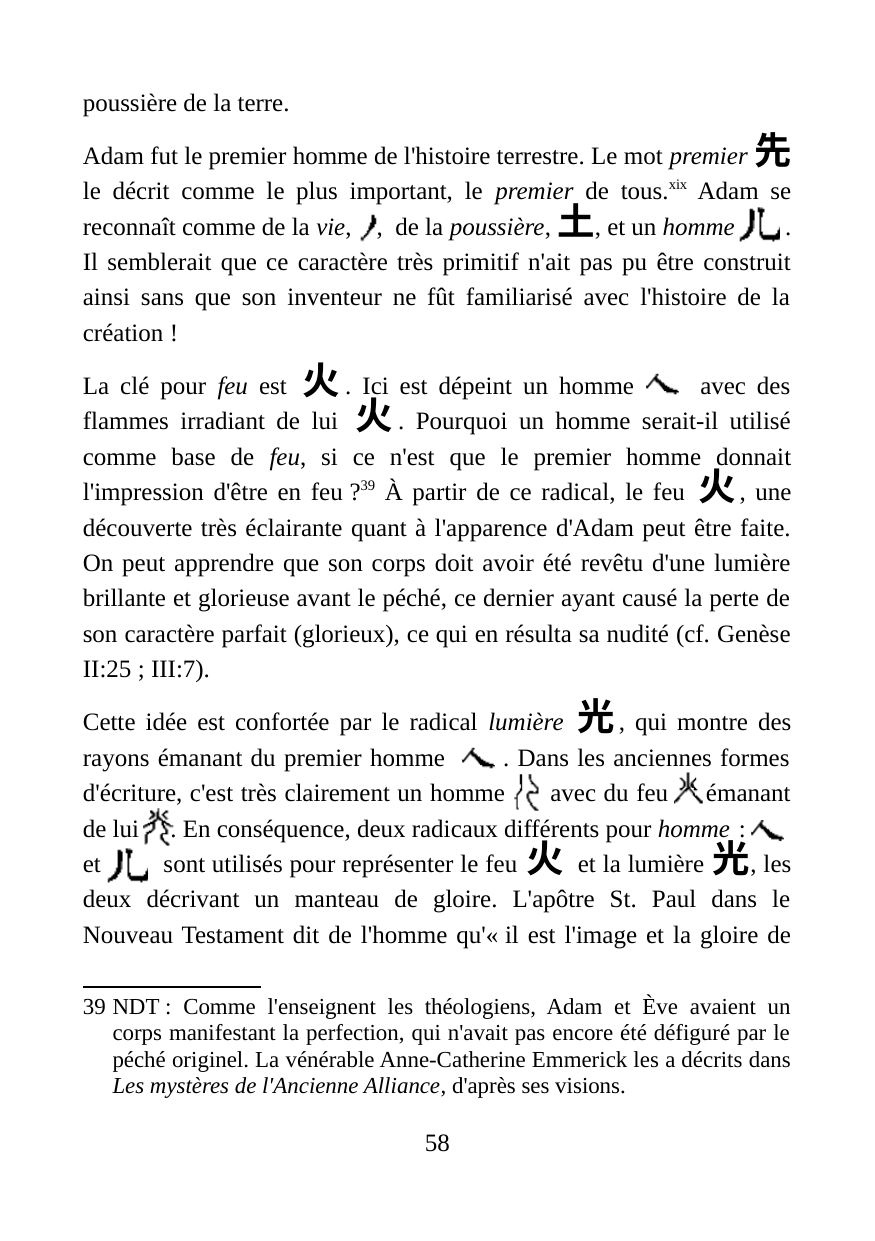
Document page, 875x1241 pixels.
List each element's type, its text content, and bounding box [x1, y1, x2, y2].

picture [459, 736, 496, 778]
picture [673, 767, 705, 809]
text La clé pour feu est 火. Ici est dépeint un homme avec des flammes irradiant de lui 火. Pourquoi un homme serait-il utilisé comme base de feu, si ce n'est que le premier homme donnait l'impression d'être en feu ? À partir de ce radical, le feu 火, une découverte très éclairante quant à l'apparence d'Adam peut être faite. On peut apprendre que son corps doit avoir été revêtu d'une lumière brillante et glorieuse avant le péché, ce dernier ayant causé la perte de son caractère parfait (glorieux), ce qui en résulta sa nudité (cf. Genèse II:25 ; III:7). [83, 366, 791, 685]
text NDT : Comme l'enseignent les théologiens, Adam et Ève avaient un corps manifestant la perfection, qui n'avait pas encore été défiguré par le péché originel. La vénérable Anne-Catherine Emmerick les a décrits dans Les mystères de l'Ancienne Alliance, d'après ses visions. [83, 993, 791, 1098]
picture [510, 772, 544, 814]
text Adam fut le premier homme de l'histoire terrestre. Le mot premier 先le décrit comme le plus important, le premier de tous. Adam se reconnaît comme de la vie, , de la poussière, 土, et un homme . Il semblerait que ce caractère très primitif n'ait pas pu être construit ainsi sans que son inventeur ne fût familiarisé avec l'histoire de la création ! [83, 136, 791, 348]
picture [748, 808, 785, 851]
picture [737, 206, 780, 245]
picture [355, 206, 384, 249]
text Cette idée est confortée par le radical lumière 光, qui montre des rayons émanant du premier homme . Dans les anciennes formes d'écriture, c'est très clairement un homme avec du feu émanant de lui . En conséquence, deux radicaux différents pour homme : [83, 702, 791, 844]
text poussière de la terre. [83, 83, 791, 118]
text et sont utilisés pour représenter le feu 火 et la lumière 光, les deux décrivant un manteau de gloire. L'apôtre St. Paul dans le Nouveau Testament dit de l'homme qu'« il est l'image et la gloire de [83, 844, 791, 950]
picture [105, 806, 178, 886]
picture [643, 362, 680, 404]
